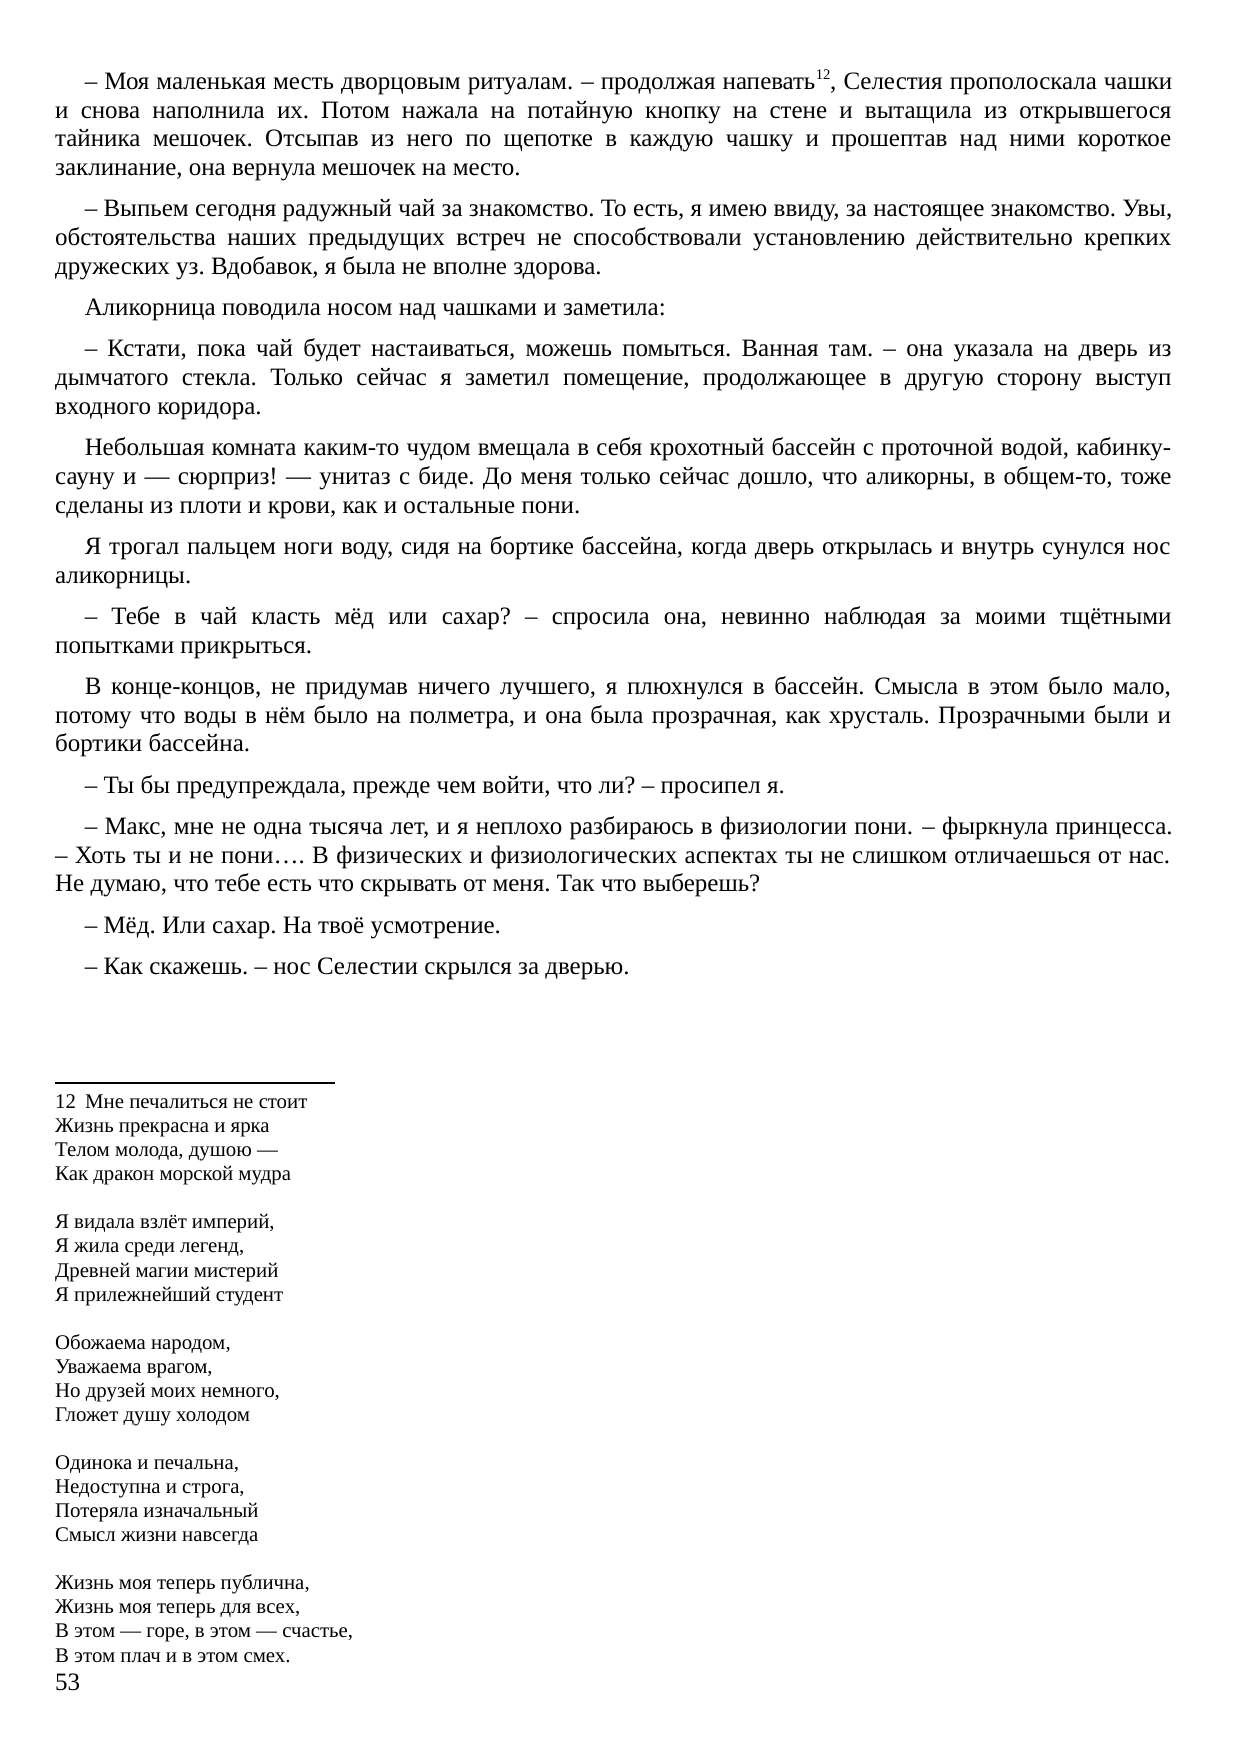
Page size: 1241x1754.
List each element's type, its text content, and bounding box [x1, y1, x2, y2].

text В этом плач и в этом смех. [55, 1642, 1173, 1667]
text – Моя маленькая месть дворцовым ритуалам. – продолжая напевать, Селестия прополоскала чашки и снова наполнила их. Потом нажала на потайную кнопку на стене и вытащила из открывшегося тайника мешочек. Отсыпав из него по щепотке в каждую чашку и прошептав над ними короткое заклинание, она вернула мешочек на место. [55, 66, 1173, 181]
text Я прилежнейший студент [55, 1282, 1173, 1306]
text Жизнь прекрасна и ярка [55, 1113, 1173, 1137]
text Я трогал пальцем ноги воду, сидя на бортике бассейна, когда дверь открылась и внутрь сунулся нос аликорницы. [55, 531, 1173, 588]
text Обожаема народом, [55, 1330, 1173, 1354]
text Жизнь моя теперь для всех, [55, 1594, 1173, 1618]
text – Мёд. Или сахар. На твоё усмотрение. [55, 910, 1173, 938]
text – Ты бы предупреждала, прежде чем войти, что ли? – просипел я. [55, 770, 1173, 798]
text – Выпьем сегодня радужный чай за знакомство. То есть, я имею ввиду, за настоящее знакомство. Увы, обстоятельства наших предыдущих встреч не способствовали установлению действительно крепких дружеских уз. Вдобавок, я была не вполне здорова. [55, 193, 1173, 280]
text – Макс, мне не одна тысяча лет, и я неплохо разбираюсь в физиологии пони. – фыркнула принцесса. – Хоть ты и не пони…. В физических и физиологических аспектах ты не слишком отличаешься от нас. Не думаю, что тебе есть что скрывать от меня. Так что выберешь? [55, 811, 1173, 897]
text В этом — горе, в этом — счастье, [55, 1618, 1173, 1642]
text Потеряла изначальный [55, 1498, 1173, 1522]
text Гложет душу холодом [55, 1402, 1173, 1426]
text Аликорница поводила носом над чашками и заметила: [55, 292, 1173, 321]
text – Как скажешь. – нос Селестии скрылся за дверью. [55, 951, 1173, 980]
text – Тебе в чай класть мёд или сахар? – спросила она, невинно наблюдая за моими тщётными попытками прикрыться. [55, 601, 1173, 658]
text – Кстати, пока чай будет настаиваться, можешь помыться. Ванная там. – она указала на дверь из дымчатого стекла. Только сейчас я заметил помещение, продолжающее в другую сторону выступ входного коридора. [55, 333, 1173, 420]
text Но друзей моих немного, [55, 1378, 1173, 1402]
text В конце-концов, не придумав ничего лучшего, я плюхнулся в бассейн. Смысла в этом было мало, потому что воды в нём было на полметра, и она была прозрачная, как хрусталь. Прозрачными были и бортики бассейна. [55, 671, 1173, 757]
text Жизнь моя теперь публична, [55, 1570, 1173, 1594]
text Мне печалиться не стоит [55, 1089, 1173, 1113]
text Телом молода, душою — [55, 1137, 1173, 1161]
text Я жила среди легенд, [55, 1233, 1173, 1257]
text Одинока и печальна, [55, 1450, 1173, 1474]
text Уважаема врагом, [55, 1354, 1173, 1378]
text Смысл жизни навсегда [55, 1522, 1173, 1546]
text Я видала взлёт империй, [55, 1209, 1173, 1233]
text Небольшая комната каким-то чудом вмещала в себя крохотный бассейн с проточной водой, кабинку-сауну и — сюрприз! — унитаз с биде. До меня только сейчас дошло, что аликорны, в общем-то, тоже сделаны из плоти и крови, как и остальные пони. [55, 432, 1173, 518]
text Древней магии мистерий [55, 1257, 1173, 1282]
text Недоступна и строга, [55, 1474, 1173, 1498]
text Как дракон морской мудра [55, 1161, 1173, 1185]
